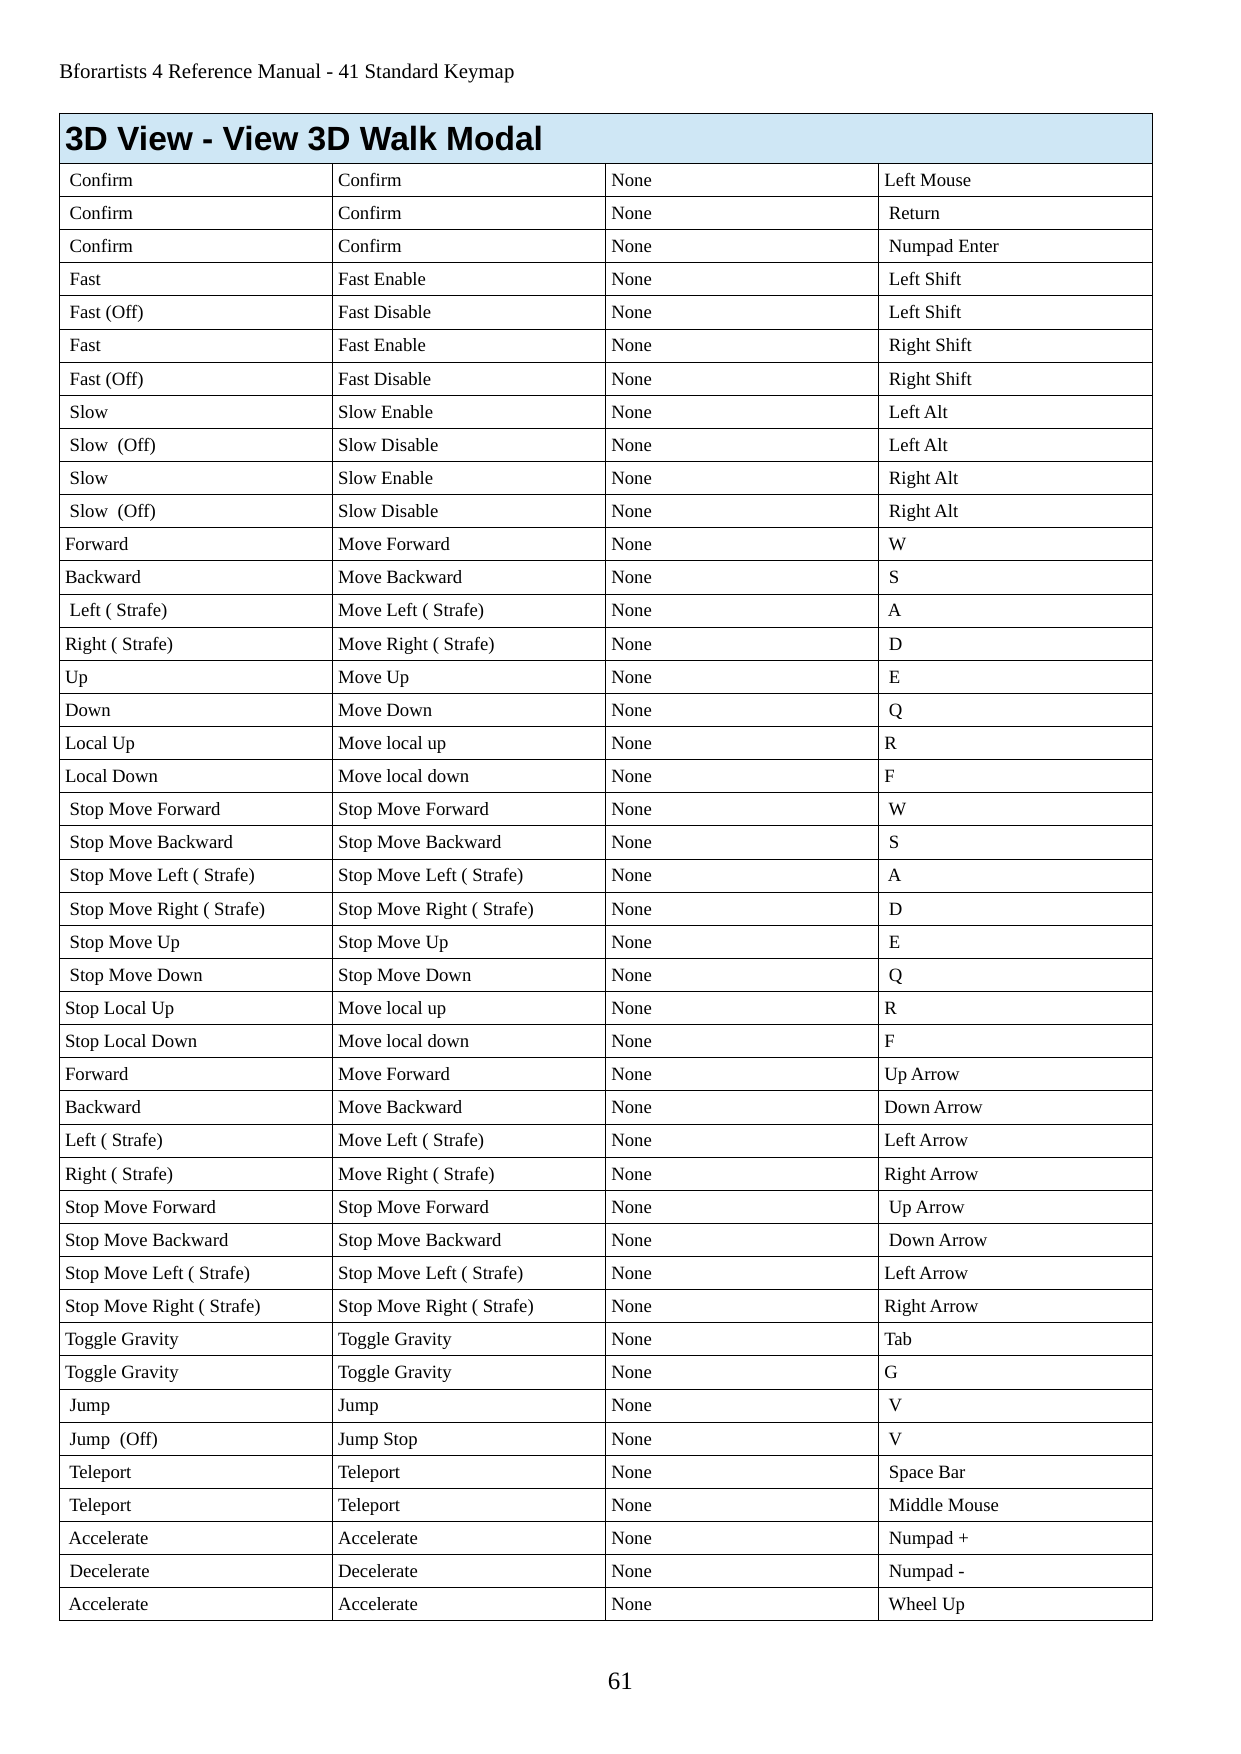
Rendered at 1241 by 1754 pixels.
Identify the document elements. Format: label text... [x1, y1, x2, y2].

table_cell Backward [60, 1091, 332, 1123]
table_cell Move Up [333, 661, 605, 693]
table_cell Move Forward [333, 528, 605, 560]
table_cell Left ( Strafe) [60, 1125, 332, 1157]
table_cell W [879, 528, 1152, 560]
table_cell Slow (Off) [60, 495, 332, 527]
table_cell Confirm [333, 164, 605, 196]
table_cell Toggle Gravity [333, 1356, 605, 1388]
table_cell None [606, 296, 878, 328]
table_cell Numpad + [879, 1522, 1152, 1554]
table_cell Stop Move Backward [60, 826, 332, 858]
table_cell Left Mouse [879, 164, 1152, 196]
table_cell None [606, 429, 878, 461]
table_cell D [879, 628, 1152, 660]
table_cell Up Arrow [879, 1191, 1152, 1223]
table_cell Right Alt [879, 495, 1152, 527]
table_cell Stop Local Down [60, 1025, 332, 1057]
table_cell None [606, 1257, 878, 1289]
table_cell None [606, 1025, 878, 1057]
table_cell None [606, 628, 878, 660]
table_cell None [606, 363, 878, 395]
table_cell Slow Enable [333, 396, 605, 428]
table_cell Down Arrow [879, 1224, 1152, 1256]
table_cell None [606, 826, 878, 858]
table_cell Tab [879, 1323, 1152, 1355]
table_cell None [606, 1356, 878, 1388]
table_cell Stop Move Forward [333, 1191, 605, 1223]
table_cell A [879, 595, 1152, 627]
table_cell Stop Move Forward [60, 1191, 332, 1223]
table_cell Jump [60, 1390, 332, 1422]
table_cell Fast (Off) [60, 296, 332, 328]
table_cell Local Up [60, 727, 332, 759]
table_cell None [606, 1456, 878, 1488]
table_cell Confirm [60, 164, 332, 196]
table_cell None [606, 1125, 878, 1157]
table_cell Stop Move Left ( Strafe) [60, 1257, 332, 1289]
table_cell Down [60, 694, 332, 726]
table_cell Stop Move Backward [333, 1224, 605, 1256]
table_cell Slow [60, 462, 332, 494]
table_cell None [606, 1423, 878, 1455]
table_cell None [606, 1489, 878, 1521]
table_cell None [606, 926, 878, 958]
table_cell Accelerate [333, 1588, 605, 1620]
table_cell None [606, 528, 878, 560]
table_cell Right ( Strafe) [60, 628, 332, 660]
table_cell Confirm [333, 230, 605, 262]
table_cell Right Alt [879, 462, 1152, 494]
table_cell S [879, 561, 1152, 593]
table_cell Toggle Gravity [60, 1356, 332, 1388]
table_cell Stop Move Right ( Strafe) [333, 1290, 605, 1322]
table_cell None [606, 1224, 878, 1256]
table_cell Stop Move Up [60, 926, 332, 958]
table_cell Toggle Gravity [333, 1323, 605, 1355]
table_cell Confirm [333, 197, 605, 229]
table_cell None [606, 230, 878, 262]
table_cell Right Shift [879, 330, 1152, 362]
table_cell Left Shift [879, 296, 1152, 328]
table_cell Jump Stop [333, 1423, 605, 1455]
table_cell None [606, 595, 878, 627]
table_cell Stop Move Right ( Strafe) [333, 893, 605, 925]
table_cell Slow Enable [333, 462, 605, 494]
table_cell Up [60, 661, 332, 693]
table_cell None [606, 893, 878, 925]
table_cell Stop Move Left ( Strafe) [333, 860, 605, 892]
table_cell Fast (Off) [60, 363, 332, 395]
table_cell V [879, 1423, 1152, 1455]
table_cell None [606, 495, 878, 527]
table_cell None [606, 462, 878, 494]
table_cell Confirm [60, 230, 332, 262]
table_cell Stop Move Left ( Strafe) [60, 860, 332, 892]
table_cell Teleport [60, 1456, 332, 1488]
table_cell None [606, 1191, 878, 1223]
table_cell Slow [60, 396, 332, 428]
table_cell F [879, 1025, 1152, 1057]
table_cell Move local up [333, 992, 605, 1024]
table_cell W [879, 793, 1152, 825]
table_cell None [606, 1058, 878, 1090]
table_cell None [606, 197, 878, 229]
table_cell Left Alt [879, 429, 1152, 461]
table_cell None [606, 330, 878, 362]
table_cell V [879, 1390, 1152, 1422]
table_cell Accelerate [333, 1522, 605, 1554]
table_cell Move Left ( Strafe) [333, 595, 605, 627]
table_cell Accelerate [60, 1522, 332, 1554]
table_cell S [879, 826, 1152, 858]
table_cell Forward [60, 528, 332, 560]
table_cell Move Down [333, 694, 605, 726]
table_cell Q [879, 959, 1152, 991]
table_cell Move Backward [333, 561, 605, 593]
table_cell Toggle Gravity [60, 1323, 332, 1355]
table_cell None [606, 1158, 878, 1190]
table_cell None [606, 1588, 878, 1620]
table_cell None [606, 760, 878, 792]
table_cell Stop Move Backward [60, 1224, 332, 1256]
table_cell Middle Mouse [879, 1489, 1152, 1521]
table_cell Accelerate [60, 1588, 332, 1620]
table_cell None [606, 263, 878, 295]
table_cell Left ( Strafe) [60, 595, 332, 627]
table_cell Down Arrow [879, 1091, 1152, 1123]
table_cell Local Down [60, 760, 332, 792]
table_cell Wheel Up [879, 1588, 1152, 1620]
table_cell Slow Disable [333, 495, 605, 527]
table_cell E [879, 926, 1152, 958]
table_cell Q [879, 694, 1152, 726]
table_cell Up Arrow [879, 1058, 1152, 1090]
table_cell D [879, 893, 1152, 925]
table_cell None [606, 793, 878, 825]
table_cell Stop Move Up [333, 926, 605, 958]
table_cell Move local down [333, 1025, 605, 1057]
table_cell Move local up [333, 727, 605, 759]
table_cell None [606, 1290, 878, 1322]
table_cell Move Forward [333, 1058, 605, 1090]
table_cell Right Arrow [879, 1290, 1152, 1322]
table_cell R [879, 992, 1152, 1024]
table_cell None [606, 1091, 878, 1123]
table_cell Fast Disable [333, 363, 605, 395]
table_cell F [879, 760, 1152, 792]
table_cell None [606, 396, 878, 428]
table_cell G [879, 1356, 1152, 1388]
table_cell None [606, 1522, 878, 1554]
table_cell Confirm [60, 197, 332, 229]
table_cell Stop Move Left ( Strafe) [333, 1257, 605, 1289]
table_cell Stop Move Forward [60, 793, 332, 825]
table_cell A [879, 860, 1152, 892]
table_cell Teleport [333, 1489, 605, 1521]
table_cell Fast Disable [333, 296, 605, 328]
table_cell Stop Local Up [60, 992, 332, 1024]
table_cell Slow Disable [333, 429, 605, 461]
table_cell None [606, 959, 878, 991]
table_cell Fast Enable [333, 263, 605, 295]
table_cell Stop Move Backward [333, 826, 605, 858]
table_cell Left Arrow [879, 1125, 1152, 1157]
table_cell R [879, 727, 1152, 759]
table_cell Decelerate [60, 1555, 332, 1587]
table_cell Right Arrow [879, 1158, 1152, 1190]
table_cell Teleport [333, 1456, 605, 1488]
table_cell Stop Move Down [60, 959, 332, 991]
table_cell Move Backward [333, 1091, 605, 1123]
table_cell Left Arrow [879, 1257, 1152, 1289]
table_cell Move Right ( Strafe) [333, 1158, 605, 1190]
table_cell None [606, 992, 878, 1024]
table_cell E [879, 661, 1152, 693]
table_cell Move Right ( Strafe) [333, 628, 605, 660]
table_cell Left Alt [879, 396, 1152, 428]
table_cell Return [879, 197, 1152, 229]
table_cell None [606, 661, 878, 693]
table_cell Move Left ( Strafe) [333, 1125, 605, 1157]
table_cell Right Shift [879, 363, 1152, 395]
table_cell None [606, 727, 878, 759]
table_cell None [606, 561, 878, 593]
table_cell Stop Move Right ( Strafe) [60, 1290, 332, 1322]
table_cell Numpad - [879, 1555, 1152, 1587]
table_cell Teleport [60, 1489, 332, 1521]
table_cell Stop Move Down [333, 959, 605, 991]
table_cell None [606, 860, 878, 892]
table_cell Right ( Strafe) [60, 1158, 332, 1190]
table_cell Backward [60, 561, 332, 593]
table_cell Slow (Off) [60, 429, 332, 461]
table_cell Forward [60, 1058, 332, 1090]
table_cell Left Shift [879, 263, 1152, 295]
table_cell Fast [60, 263, 332, 295]
table_cell None [606, 1323, 878, 1355]
table_cell Stop Move Forward [333, 793, 605, 825]
table_cell None [606, 164, 878, 196]
table_cell None [606, 694, 878, 726]
table_cell Fast Enable [333, 330, 605, 362]
table_cell None [606, 1390, 878, 1422]
table_cell Space Bar [879, 1456, 1152, 1488]
table_cell Fast [60, 330, 332, 362]
table_cell Stop Move Right ( Strafe) [60, 893, 332, 925]
table_cell Numpad Enter [879, 230, 1152, 262]
table_cell Move local down [333, 760, 605, 792]
table_cell Decelerate [333, 1555, 605, 1587]
table_cell Jump [333, 1390, 605, 1422]
table_cell Jump (Off) [60, 1423, 332, 1455]
table_cell None [606, 1555, 878, 1587]
table_header 3D View - View 3D Walk Modal [60, 114, 1152, 163]
